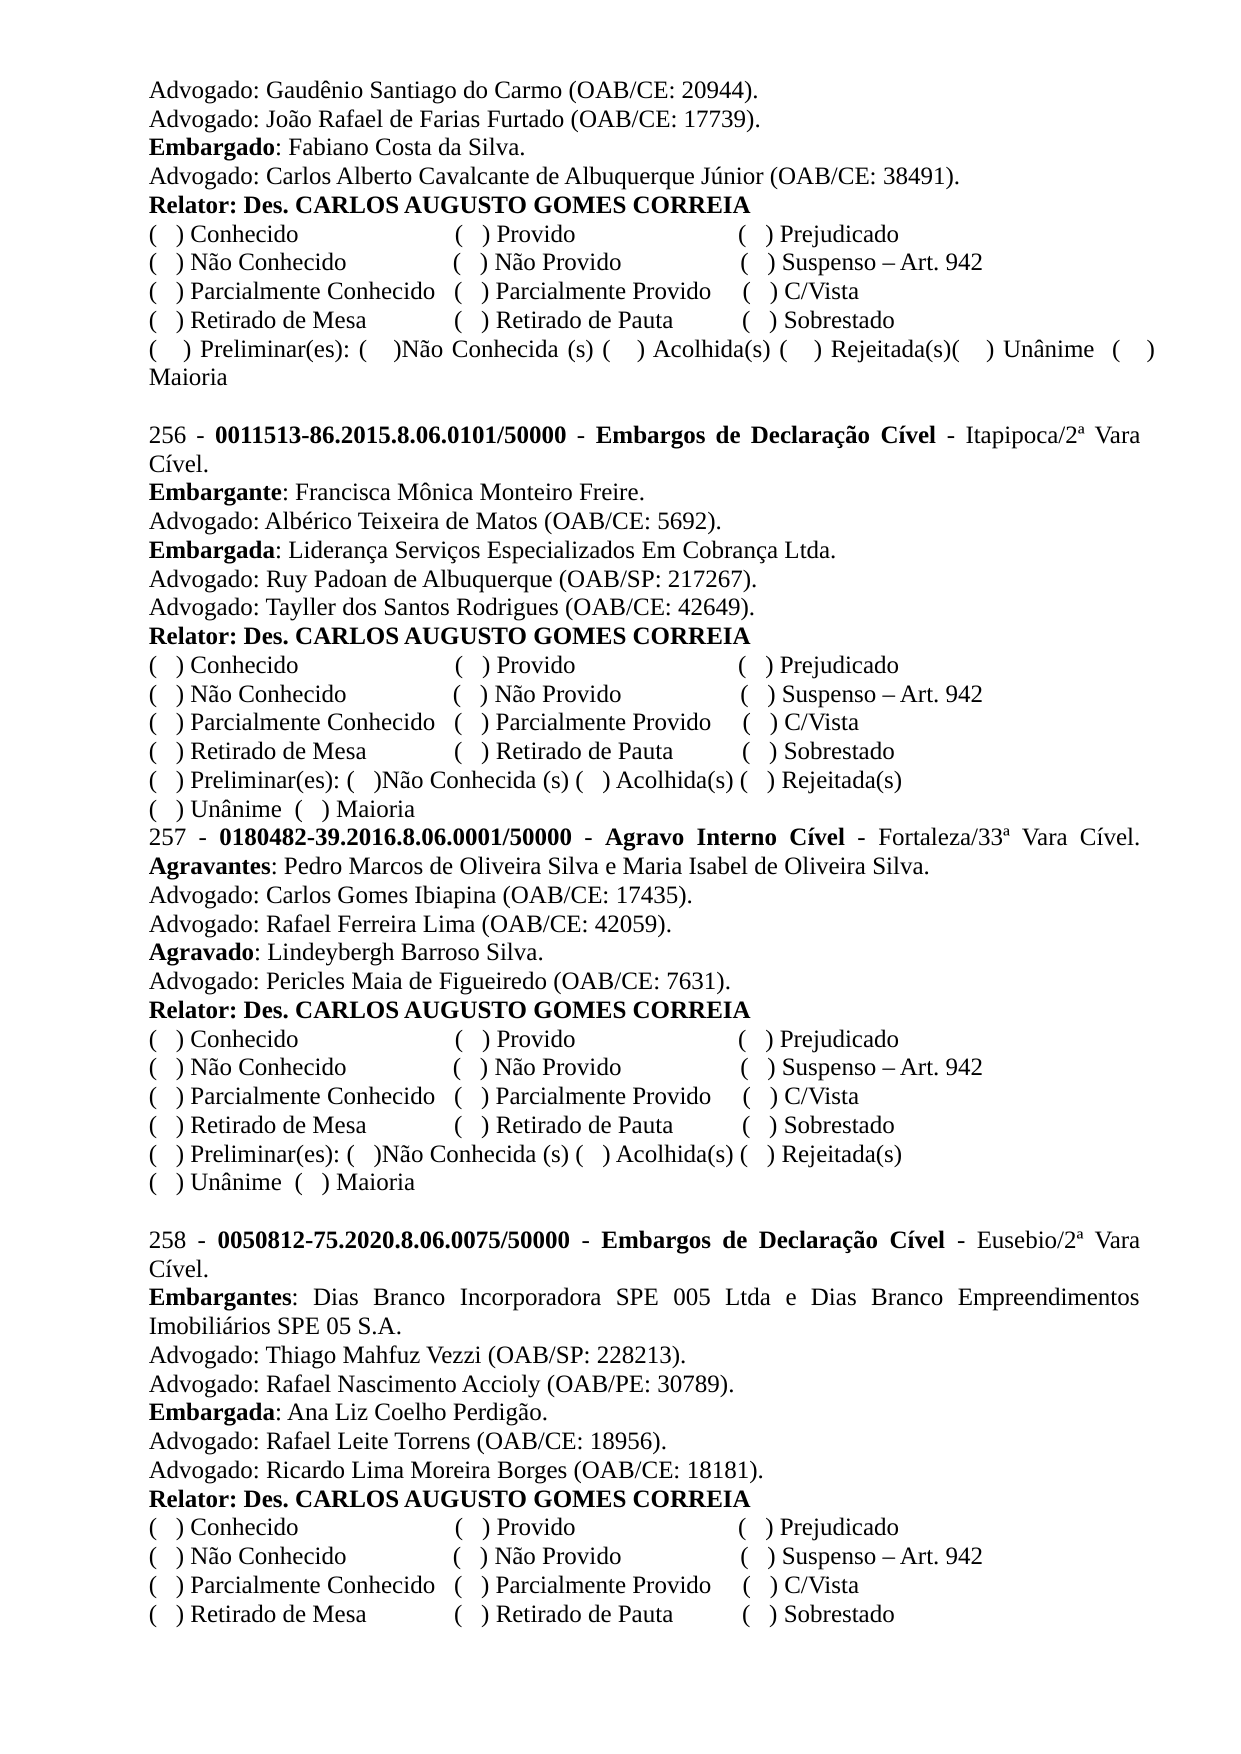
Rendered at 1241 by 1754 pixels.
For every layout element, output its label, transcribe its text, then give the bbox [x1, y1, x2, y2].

text Advogado: Ruy Padoan de Albuquerque (OAB/SP: 217267). [148, 564, 1141, 592]
text ( ) Conhecido ( ) Provido ( ) Prejudicado [148, 1512, 1141, 1541]
text Relator: Des. CARLOS AUGUSTO GOMES CORREIA [148, 1484, 1141, 1512]
text ( ) Parcialmente Conhecido ( ) Parcialmente Provido ( ) C/Vista [148, 1570, 1158, 1599]
text Relator: Des. CARLOS AUGUSTO GOMES CORREIA [148, 621, 1141, 650]
text 257 - 0180482-39.2016.8.06.0001/50000 - Agravo Interno Cível - Fortaleza/33ª Vara Cível. Agravantes: Pedro Marcos de Oliveira Silva e Maria Isabel de Oliveira Silva. [148, 822, 1141, 880]
text ( ) Unânime ( ) Maioria [148, 1167, 1158, 1196]
text 258 - 0050812-75.2020.8.06.0075/50000 - Embargos de Declaração Cível - Eusebio/2ª Vara Cível. [148, 1225, 1141, 1282]
text Relator: Des. CARLOS AUGUSTO GOMES CORREIA [148, 995, 1141, 1024]
text ( ) Retirado de Mesa ( ) Retirado de Pauta ( ) Sobrestado [148, 1599, 1158, 1627]
text Advogado: Albérico Teixeira de Matos (OAB/CE: 5692). [148, 506, 1141, 535]
text Advogado: João Rafael de Farias Furtado (OAB/CE: 17739). [148, 104, 1141, 132]
text Agravado: Lindeybergh Barroso Silva. [148, 937, 1141, 966]
text Embargada: Ana Liz Coelho Perdigão. [148, 1397, 1141, 1426]
text ( ) Não Conhecido ( ) Não Provido ( ) Suspenso – Art. 942 [148, 1541, 1158, 1570]
text Embargantes: Dias Branco Incorporadora SPE 005 Ltda e Dias Branco Empreendimentos Imobiliários SPE 05 S.A. [148, 1282, 1141, 1340]
text 256 - 0011513-86.2015.8.06.0101/50000 - Embargos de Declaração Cível - Itapipoca/2ª Vara Cível. [148, 420, 1141, 477]
text Advogado: Tayller dos Santos Rodrigues (OAB/CE: 42649). [148, 592, 1141, 621]
text ( ) Não Conhecido ( ) Não Provido ( ) Suspenso – Art. 942 [148, 247, 1158, 276]
text Advogado: Pericles Maia de Figueiredo (OAB/CE: 7631). [148, 966, 1141, 995]
text ( ) Conhecido ( ) Provido ( ) Prejudicado [148, 219, 1141, 247]
text Embargante: Francisca Mônica Monteiro Freire. [148, 477, 1141, 506]
text Advogado: Rafael Nascimento Accioly (OAB/PE: 30789). [148, 1369, 1141, 1397]
text ( ) Parcialmente Conhecido ( ) Parcialmente Provido ( ) C/Vista [148, 276, 1158, 305]
text ( ) Parcialmente Conhecido ( ) Parcialmente Provido ( ) C/Vista [148, 707, 1158, 736]
text Advogado: Carlos Gomes Ibiapina (OAB/CE: 17435). [148, 880, 1141, 909]
text Relator: Des. CARLOS AUGUSTO GOMES CORREIA [148, 190, 1141, 219]
text Advogado: Rafael Ferreira Lima (OAB/CE: 42059). [148, 909, 1141, 937]
text ( ) Retirado de Mesa ( ) Retirado de Pauta ( ) Sobrestado [148, 305, 1158, 334]
text ( ) Retirado de Mesa ( ) Retirado de Pauta ( ) Sobrestado [148, 736, 1158, 765]
text ( ) Não Conhecido ( ) Não Provido ( ) Suspenso – Art. 942 [148, 679, 1158, 707]
text Embargada: Liderança Serviços Especializados Em Cobrança Ltda. [148, 535, 1141, 564]
text Embargado: Fabiano Costa da Silva. [148, 132, 1141, 161]
text ( ) Conhecido ( ) Provido ( ) Prejudicado [148, 1024, 1141, 1052]
text Advogado: Thiago Mahfuz Vezzi (OAB/SP: 228213). [148, 1340, 1141, 1369]
text ( ) Parcialmente Conhecido ( ) Parcialmente Provido ( ) C/Vista [148, 1081, 1158, 1110]
text ( ) Retirado de Mesa ( ) Retirado de Pauta ( ) Sobrestado [148, 1110, 1158, 1139]
text ( ) Preliminar(es): ( )Não Conhecida (s) ( ) Acolhida(s) ( ) Rejeitada(s) [148, 1139, 1158, 1167]
text Advogado: Carlos Alberto Cavalcante de Albuquerque Júnior (OAB/CE: 38491). [148, 161, 1141, 190]
text ( ) Não Conhecido ( ) Não Provido ( ) Suspenso – Art. 942 [148, 1052, 1158, 1081]
text Advogado: Gaudênio Santiago do Carmo (OAB/CE: 20944). [148, 75, 1141, 104]
text Advogado: Ricardo Lima Moreira Borges (OAB/CE: 18181). [148, 1455, 1141, 1484]
text ( ) Unânime ( ) Maioria [148, 794, 1158, 822]
text Advogado: Rafael Leite Torrens (OAB/CE: 18956). [148, 1426, 1141, 1455]
text ( ) Conhecido ( ) Provido ( ) Prejudicado [148, 650, 1141, 679]
text ( ) Preliminar(es): ( )Não Conhecida (s) ( ) Acolhida(s) ( ) Rejeitada(s) [148, 765, 1158, 794]
text ( ) Preliminar(es): ( )Não Conhecida (s) ( ) Acolhida(s) ( ) Rejeitada(s)( ) Unânime ( ) Maioria [148, 334, 1158, 391]
